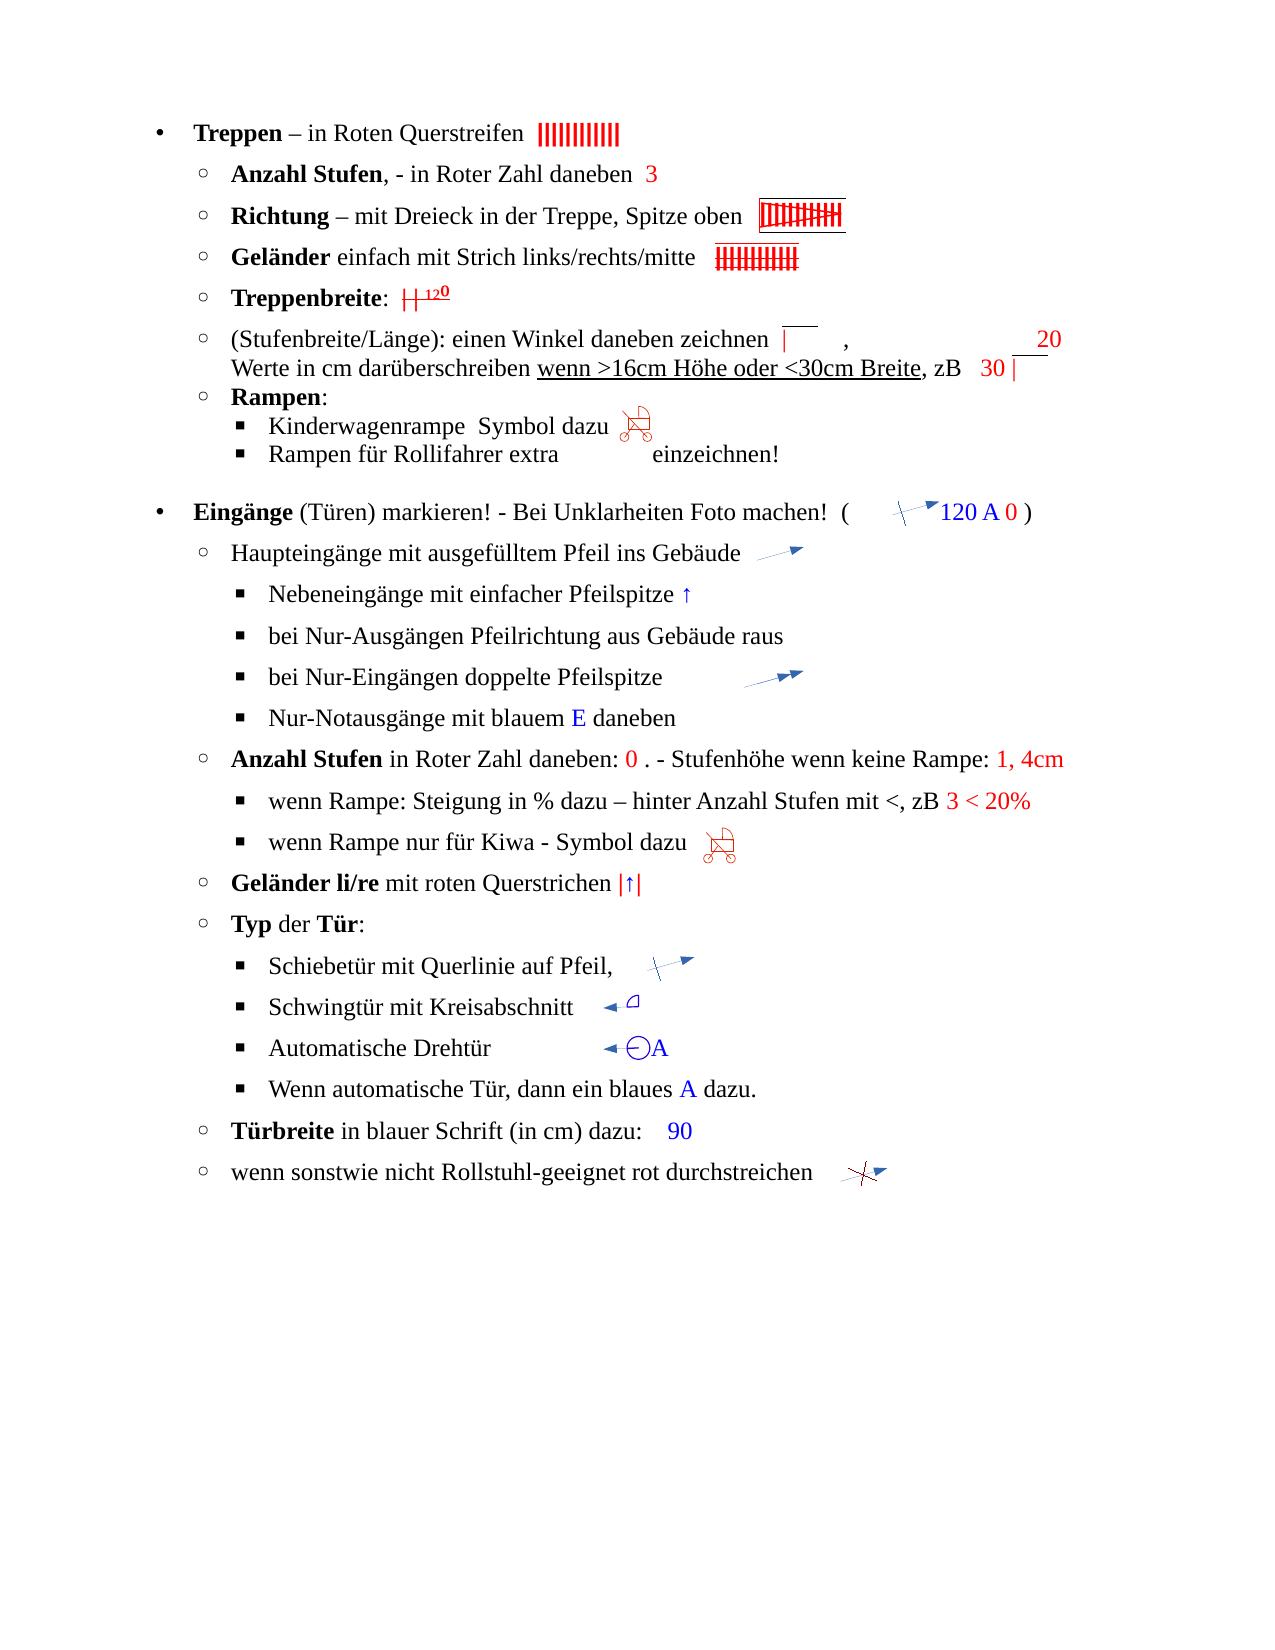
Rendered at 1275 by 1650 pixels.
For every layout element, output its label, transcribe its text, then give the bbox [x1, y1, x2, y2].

list wenn Rampe nur für Kiwa - Symbol dazu [231, 827, 722, 856]
list wenn sonstwie nicht Rollstuhl-geeignet rot durchstreichen [193, 1157, 1157, 1186]
list Anzahl Stufen in Roter Zahl daneben: 0 . - Stufenhöhe wenn keine Rampe: 1, 4cm [193, 744, 1157, 773]
list (Stufenbreite/Länge): einen Winkel daneben zeichnen | , 20 Werte in cm darüberschreiben wenn >16cm Höhe oder <30cm Breite, zB 30 | [193, 324, 1157, 382]
list Typ der Tür: [193, 909, 1157, 938]
list wenn Rampe: Steigung in % dazu – hinter Anzahl Stufen mit <, zB 3 < 20% [231, 786, 1157, 814]
list Schwingtür mit Kreisabschnitt [231, 992, 1157, 1021]
list Kinderwagenrampe Symbol dazu [231, 411, 628, 439]
list Automatische Drehtür A [231, 1033, 1157, 1062]
list Eingänge (Türen) markieren! - Bei Unklarheiten Foto machen! ( 120 A 0 ) [156, 497, 1157, 526]
list Nur-Notausgänge mit blauem E daneben [231, 703, 1157, 732]
list [642, 411, 1157, 439]
list Richtung – mit Dreieck in der Treppe, Spitze oben [193, 201, 759, 229]
list Rampen: [193, 382, 1157, 411]
list Türbreite in blauer Schrift (in cm) dazu: 90 [193, 1116, 1157, 1144]
list Schiebetür mit Querlinie auf Pfeil, [231, 951, 1157, 979]
list bei Nur-Ausgängen Pfeilrichtung aus Gebäude raus [231, 621, 1157, 649]
list Geländer einfach mit Strich links/rechts/mitte |||||||||||| [193, 242, 1157, 271]
list Treppenbreite: | | ¹²⁰ [193, 283, 1157, 312]
list Treppen – in Roten Querstreifen |||||||||||| [156, 118, 1157, 147]
list Geländer li/re mit roten Querstrichen |↑| [193, 868, 1157, 897]
list Nebeneingänge mit einfacher Pfeilspitze ↑ [231, 579, 1157, 608]
list Rampen für Rollifahrer extra einzeichnen! [231, 439, 1157, 468]
list Haupteingänge mit ausgefülltem Pfeil ins Gebäude [193, 538, 1157, 567]
list [725, 827, 1157, 856]
list Anzahl Stufen, - in Roter Zahl daneben 3 [193, 159, 1157, 188]
list [760, 201, 1157, 232]
list Wenn automatische Tür, dann ein blaues A dazu. [231, 1074, 1157, 1103]
list |||||||||||| [760, 199, 846, 226]
list bei Nur-Eingängen doppelte Pfeilspitze [231, 662, 1157, 691]
